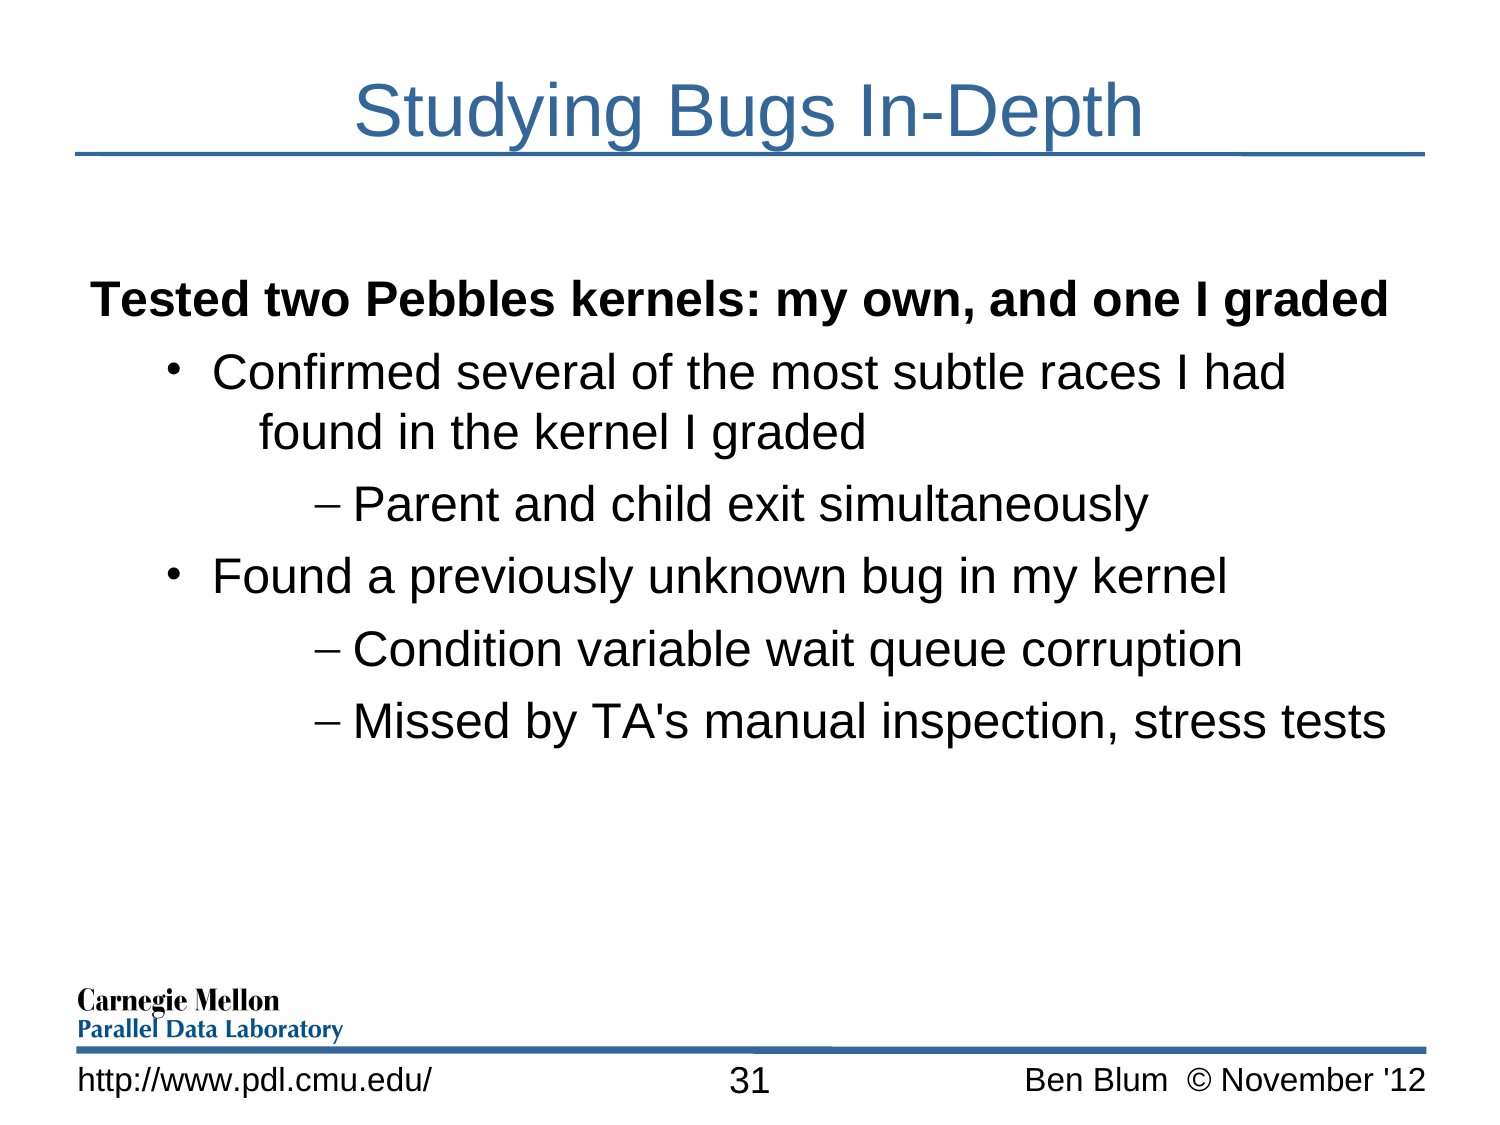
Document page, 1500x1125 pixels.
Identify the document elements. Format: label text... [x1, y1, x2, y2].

list Tested two Pebbles kernels: my own, and one I graded Confirmed several of the most subtle races I had found in the kernel I graded Parent and child exit simultaneously Found a previously unknown bug in my kernel Condition variable wait queue corruption Missed by TA's manual inspection, stress tests [75, 187, 1426, 856]
picture [77, 979, 343, 1044]
title Studying Bugs In-Depth [112, 50, 1388, 163]
